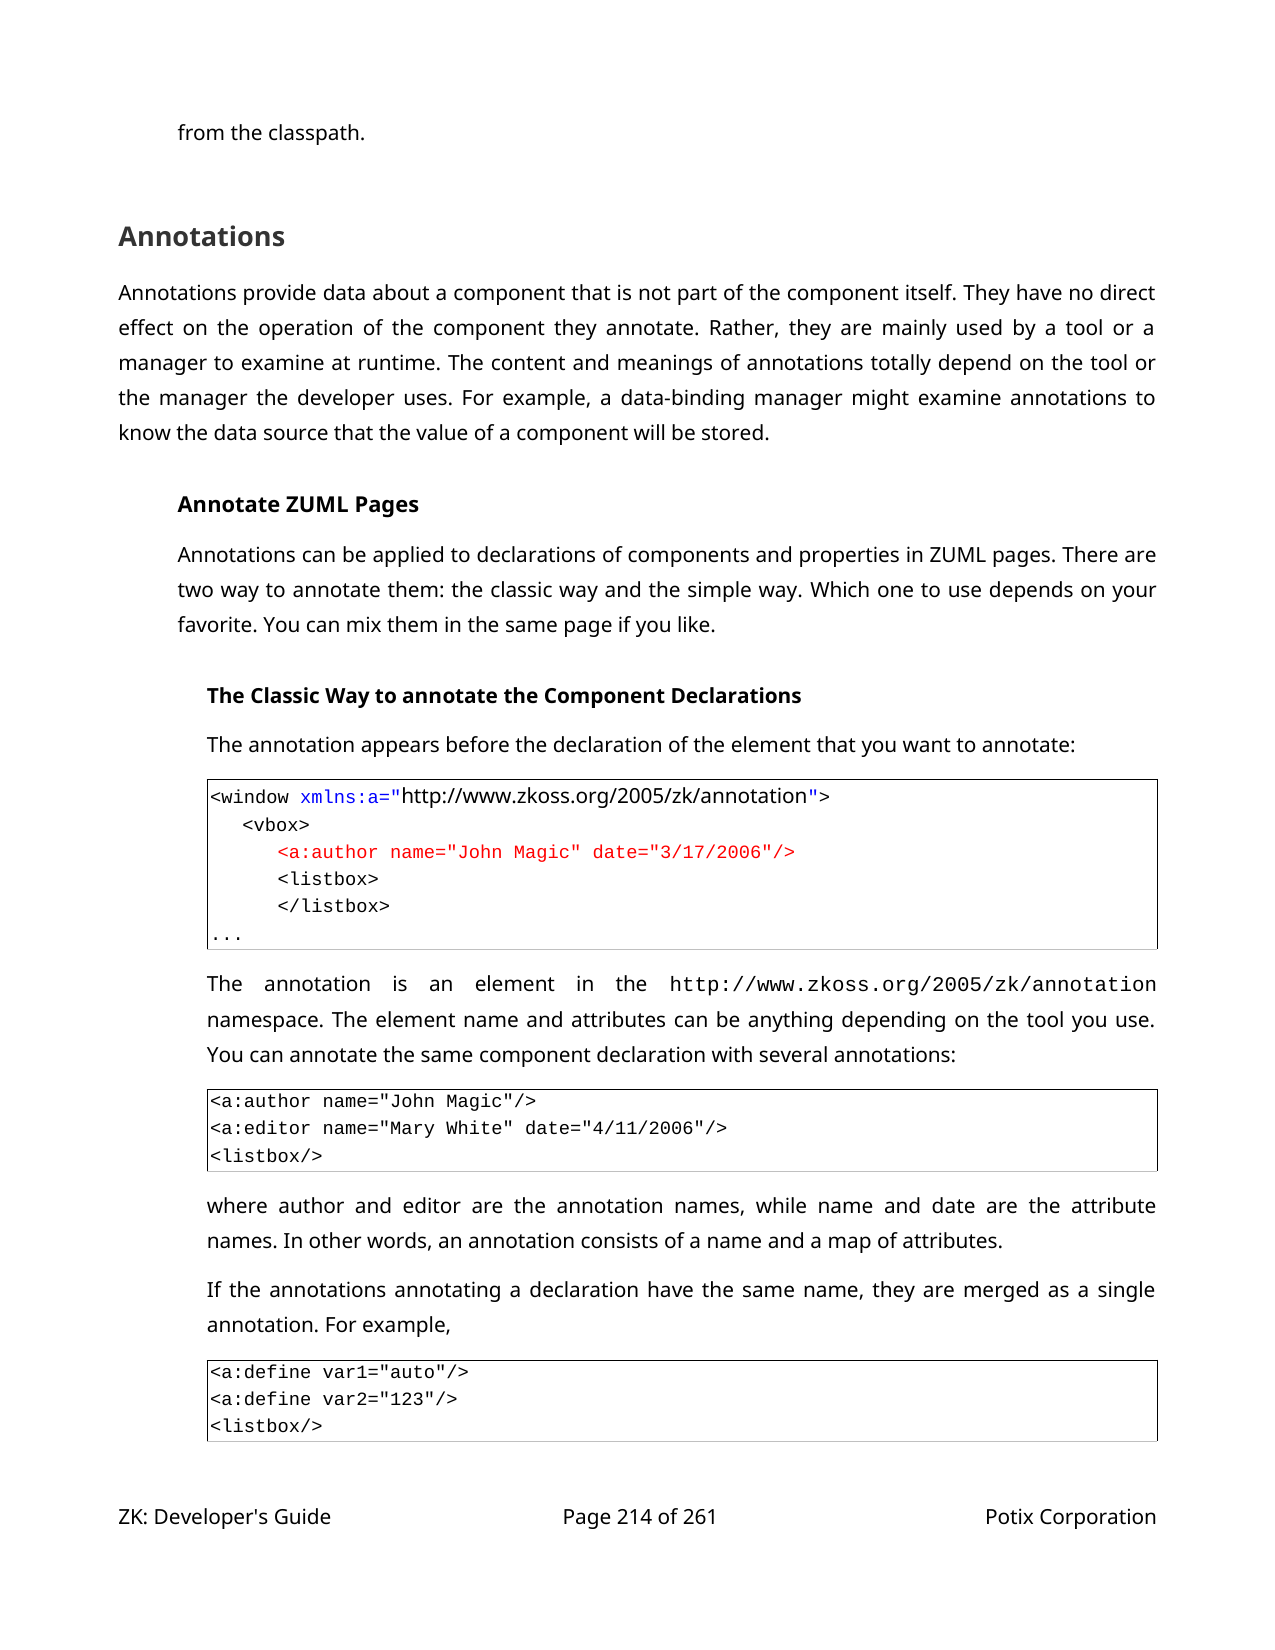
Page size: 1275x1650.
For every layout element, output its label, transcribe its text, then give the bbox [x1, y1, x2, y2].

text <a:author name="John Magic"/> [208, 1090, 1157, 1113]
text where author and editor are the annotation names, while name and date are the attribute names. In other words, an annotation consists of a name and a map of attributes. [207, 1191, 1157, 1255]
text The annotation is an element in the http://www.zkoss.org/2005/zk/annotation namespace. The element name and attributes can be anything depending on the tool you use. You can annotate the same component declaration with several annotations: [207, 969, 1157, 1068]
text <a:define var2="123"/> [208, 1387, 1157, 1411]
text If the annotations annotating a declaration have the same name, they are merged as a single annotation. For example, [207, 1275, 1157, 1339]
text <a:editor name="Mary White" date="4/11/2006"/> [208, 1116, 1157, 1141]
text The annotation appears before the declaration of the element that you want to annotate: [207, 730, 1157, 758]
text Annotations provide data about a component that is not part of the component itself. They have no direct effect on the operation of the component they annotate. Rather, they are mainly used by a tool or a manager to examine at runtime. The content and meanings of annotations totally depend on the tool or the manager the developer uses. For example, a data-binding manager might examine annotations to know the data source that the value of a component will be stored. [118, 278, 1157, 447]
text <listbox> [208, 867, 1157, 891]
text ... [208, 922, 1157, 949]
text </listbox> [208, 894, 1157, 919]
subtitle Annotate ZUML Pages [177, 489, 1157, 519]
text <window xmlns:a="http://www.zkoss.org/2005/zk/annotation"> [208, 780, 1157, 810]
text <a:author name="John Magic" date="3/17/2006"/> [208, 840, 1157, 864]
text <listbox/> [208, 1414, 1157, 1441]
text Annotations can be applied to declarations of components and properties in ZUML pages. There are two way to annotate them: the classic way and the simple way. Which one to use depends on your favorite. You can mix them in the same page if you like. [177, 540, 1157, 638]
text from the classpath. [177, 118, 1157, 146]
text <vbox> [208, 813, 1157, 837]
subtitle The Classic Way to annotate the Component Declarations [207, 681, 1157, 709]
subtitle Annotations [118, 217, 1157, 254]
text <a:define var1="auto"/> [208, 1361, 1157, 1384]
text <listbox/> [208, 1143, 1157, 1171]
